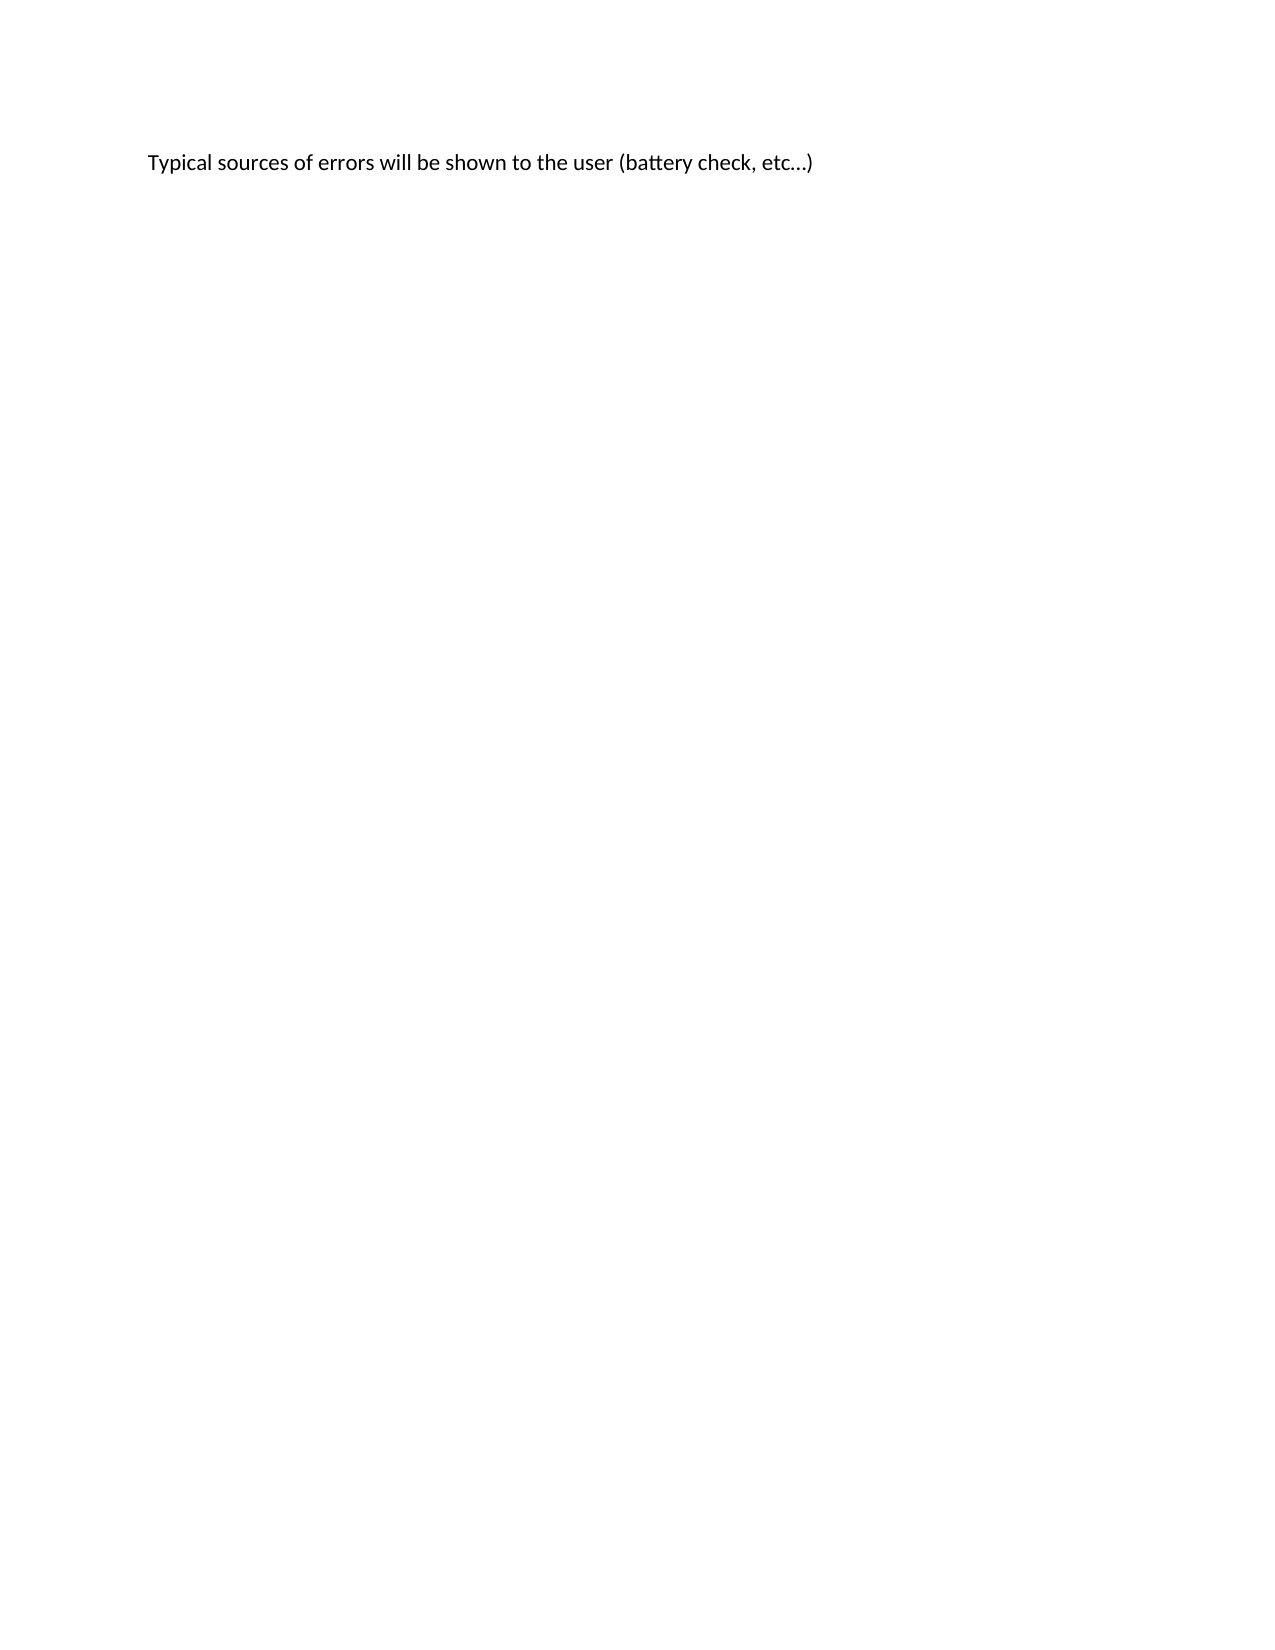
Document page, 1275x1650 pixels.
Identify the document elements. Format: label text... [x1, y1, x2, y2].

text Typical sources of errors will be shown to the user (battery check, etc…) [148, 148, 1127, 176]
